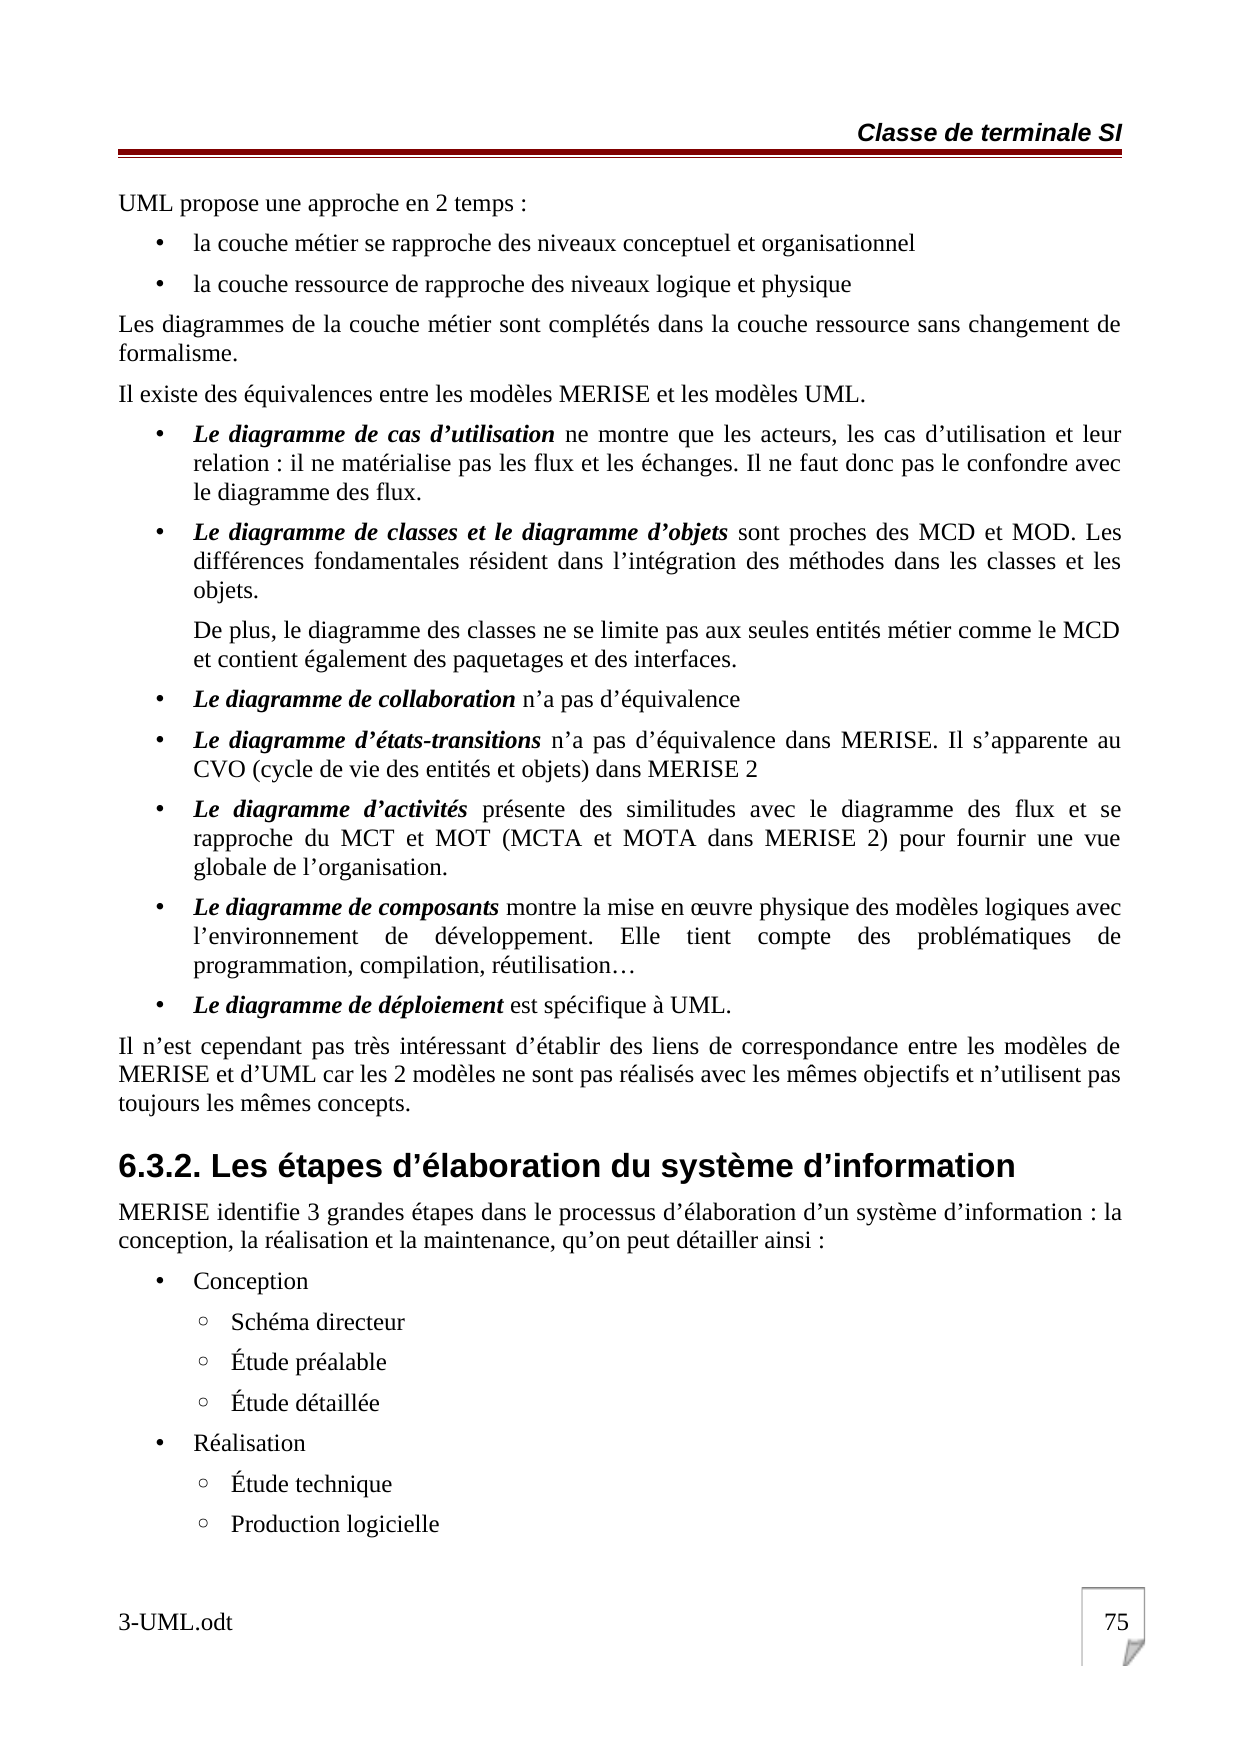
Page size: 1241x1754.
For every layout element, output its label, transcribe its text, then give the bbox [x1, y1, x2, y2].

text Les diagrammes de la couche métier sont complétés dans la couche ressource sans changement de formalisme. [118, 309, 1122, 367]
list Étude détaillée [193, 1388, 1122, 1416]
text Il n’est cependant pas très intéressant d’établir des liens de correspondance entre les modèles de MERISE et d’UML car les 2 modèles ne sont pas réalisés avec les mêmes objectifs et n’utilisent pas toujours les mêmes concepts. [118, 1031, 1122, 1117]
list De plus, le diagramme des classes ne se limite pas aux seules entités métier comme le MCD et contient également des paquetages et des interfaces. [156, 615, 1122, 673]
text Il existe des équivalences entre les modèles MERISE et les modèles UML. [118, 379, 1122, 407]
list Le diagramme de collaboration n’a pas d’équivalence [156, 684, 1122, 713]
text MERISE identifie 3 grandes étapes dans le processus d’élaboration d’un système d’information : la conception, la réalisation et la maintenance, qu’on peut détailler ainsi : [118, 1197, 1122, 1254]
list Production logicielle [193, 1509, 1122, 1538]
list Le diagramme d’activités présente des similitudes avec le diagramme des flux et se rapproche du MCT et MOT (MCTA et MOTA dans MERISE 2) pour fournir une vue globale de l’organisation. [156, 794, 1122, 881]
list Conception [156, 1266, 1122, 1295]
list Étude préalable [193, 1347, 1122, 1376]
list Le diagramme de déploiement est spécifique à UML. [156, 990, 1122, 1019]
list Étude technique [193, 1469, 1122, 1497]
list la couche ressource de rapproche des niveaux logique et physique [156, 269, 1122, 298]
list Le diagramme de classes et le diagramme d’objets sont proches des MCD et MOD. Les différences fondamentales résident dans l’intégration des méthodes dans les classes et les objets. [156, 517, 1122, 603]
list la couche métier se rapproche des niveaux conceptuel et organisationnel [156, 228, 1122, 257]
list Le diagramme de cas d’utilisation ne montre que les acteurs, les cas d’utilisation et leur relation : il ne matérialise pas les flux et les échanges. Il ne faut donc pas le confondre avec le diagramme des flux. [156, 419, 1122, 505]
list Réalisation [156, 1428, 1122, 1457]
list Le diagramme de composants montre la mise en œuvre physique des modèles logiques avec l’environnement de développement. Elle tient compte des problématiques de programmation, compilation, réutilisation… [156, 892, 1122, 978]
subtitle 6.3.2. Les étapes d’élaboration du système d’information [118, 1147, 1122, 1185]
list Schéma directeur [193, 1307, 1122, 1335]
text UML propose une approche en 2 temps : [118, 188, 1122, 217]
list Le diagramme d’états-transitions n’a pas d’équivalence dans MERISE. Il s’apparente au CVO (cycle de vie des entités et objets) dans MERISE 2 [156, 725, 1122, 782]
